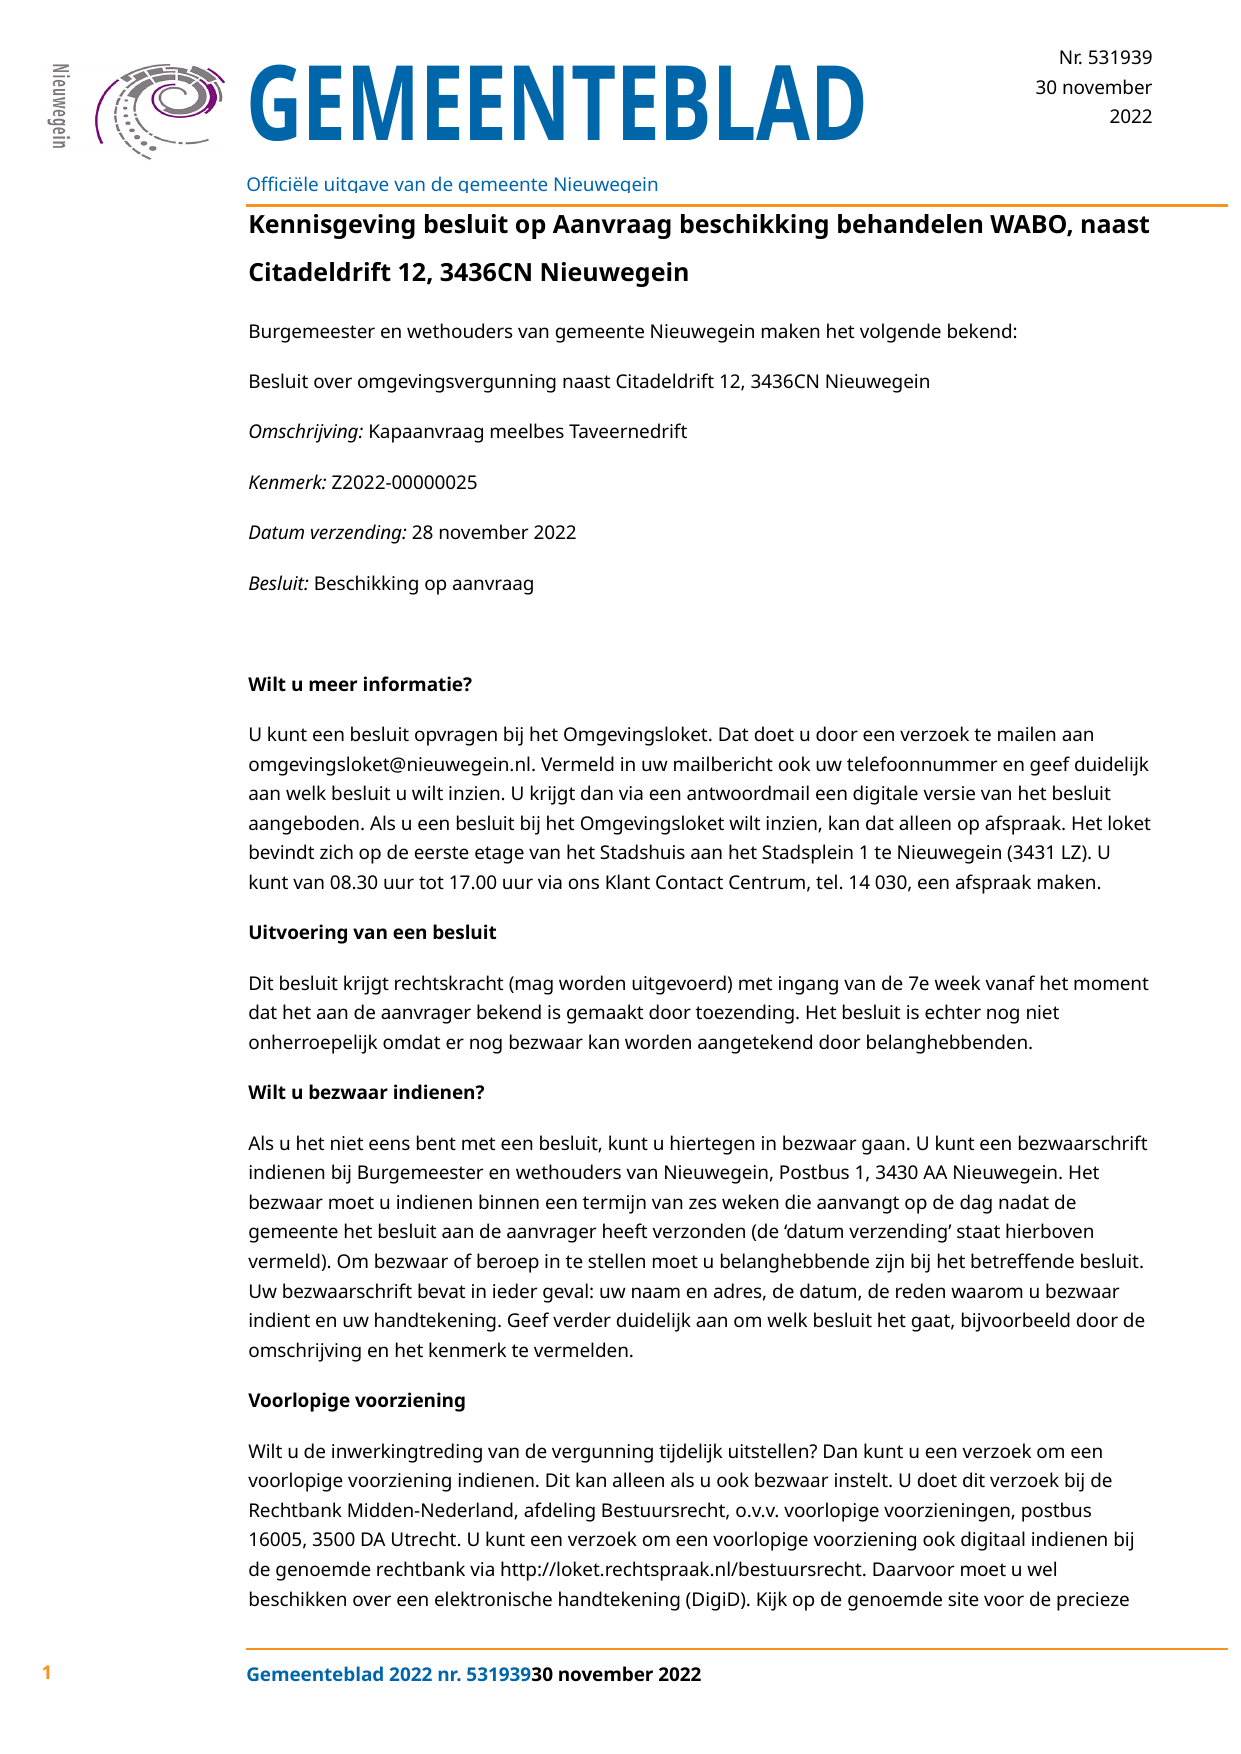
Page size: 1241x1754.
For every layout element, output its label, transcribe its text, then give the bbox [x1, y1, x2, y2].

text Uitvoering van een besluit [248, 919, 1152, 945]
text Als u het niet eens bent met een besluit, kunt u hiertegen in bezwaar gaan. U kunt een bezwaarschrift indienen bij Burgemeester en wethouders van Nieuwegein, Postbus 1, 3430 AA Nieuwegein. Het bezwaar moet u indienen binnen een termijn van zes weken die aanvangt op de dag nadat de gemeente het besluit aan de aanvrager heeft verzonden (de ‘datum verzending’ staat hierboven vermeld). Om bezwaar of beroep in te stellen moet u belanghebbende zijn bij het betreffende besluit. Uw bezwaarschrift bevat in ieder geval: uw naam en adres, de datum, de reden waarom u bezwaar indient en uw handtekening. Geef verder duidelijk aan om welk besluit het gaat, bijvoorbeeld door de omschrijving en het kenmerk te vermelden. [248, 1130, 1152, 1363]
text Voorlopige voorziening [248, 1387, 1152, 1413]
text Wilt u bezwaar indienen? [248, 1079, 1152, 1105]
picture [41, 47, 231, 172]
text Wilt u meer informatie? [248, 671, 1152, 697]
text Kennisgeving besluit op Aanvraag beschikking behandelen WABO, naast Citadeldrift 12, 3436CN Nieuwegein [248, 207, 1152, 288]
text Kenmerk: Z2022-00000025 [248, 469, 1152, 495]
text Besluit over omgevingsvergunning naast Citadeldrift 12, 3436CN Nieuwegein [248, 368, 1152, 394]
text Dit besluit krijgt rechtskracht (mag worden uitgevoerd) met ingang van de 7e week vanaf het moment dat het aan de aanvrager bekend is gemaakt door toezending. Het besluit is echter nog niet onherroepelijk omdat er nog bezwaar kan worden aangetekend door belanghebbenden. [248, 970, 1152, 1055]
text Besluit: Beschikking op aanvraag [248, 570, 1152, 596]
text Wilt u de inwerkingtreding van de vergunning tijdelijk uitstellen? Dan kunt u een verzoek om een voorlopige voorziening indienen. Dit kan alleen als u ook bezwaar instelt. U doet dit verzoek bij de Rechtbank Midden-Nederland, afdeling Bestuursrecht, o.v.v. voorlopige voorzieningen, postbus 16005, 3500 DA Utrecht. U kunt een verzoek om een voorlopige voorziening ook digitaal indienen bij de genoemde rechtbank via http://loket.rechtspraak.nl/bestuursrecht. Daarvoor moet u wel beschikken over een elektronische handtekening (DigiD). Kijk op de genoemde site voor de precieze [248, 1438, 1152, 1612]
text Datum verzending: 28 november 2022 [248, 519, 1152, 545]
text U kunt een besluit opvragen bij het Omgevingsloket. Dat doet u door een verzoek te mailen aan omgevingsloket@nieuwegein.nl. Vermeld in uw mailbericht ook uw telefoonnummer en geef duidelijk aan welk besluit u wilt inzien. U krijgt dan via een antwoordmail een digitale versie van het besluit aangeboden. Als u een besluit bij het Omgevingsloket wilt inzien, kan dat alleen op afspraak. Het loket bevindt zich op de eerste etage van het Stadshuis aan het Stadsplein 1 te Nieuwegein (3431 LZ). U kunt van 08.30 uur tot 17.00 uur via ons Klant Contact Centrum, tel. 14 030, een afspraak maken. [248, 721, 1152, 895]
text Omschrijving: Kapaanvraag meelbes Taveernedrift [248, 419, 1152, 444]
text Burgemeester en wethouders van gemeente Nieuwegein maken het volgende bekend: [248, 318, 1152, 344]
